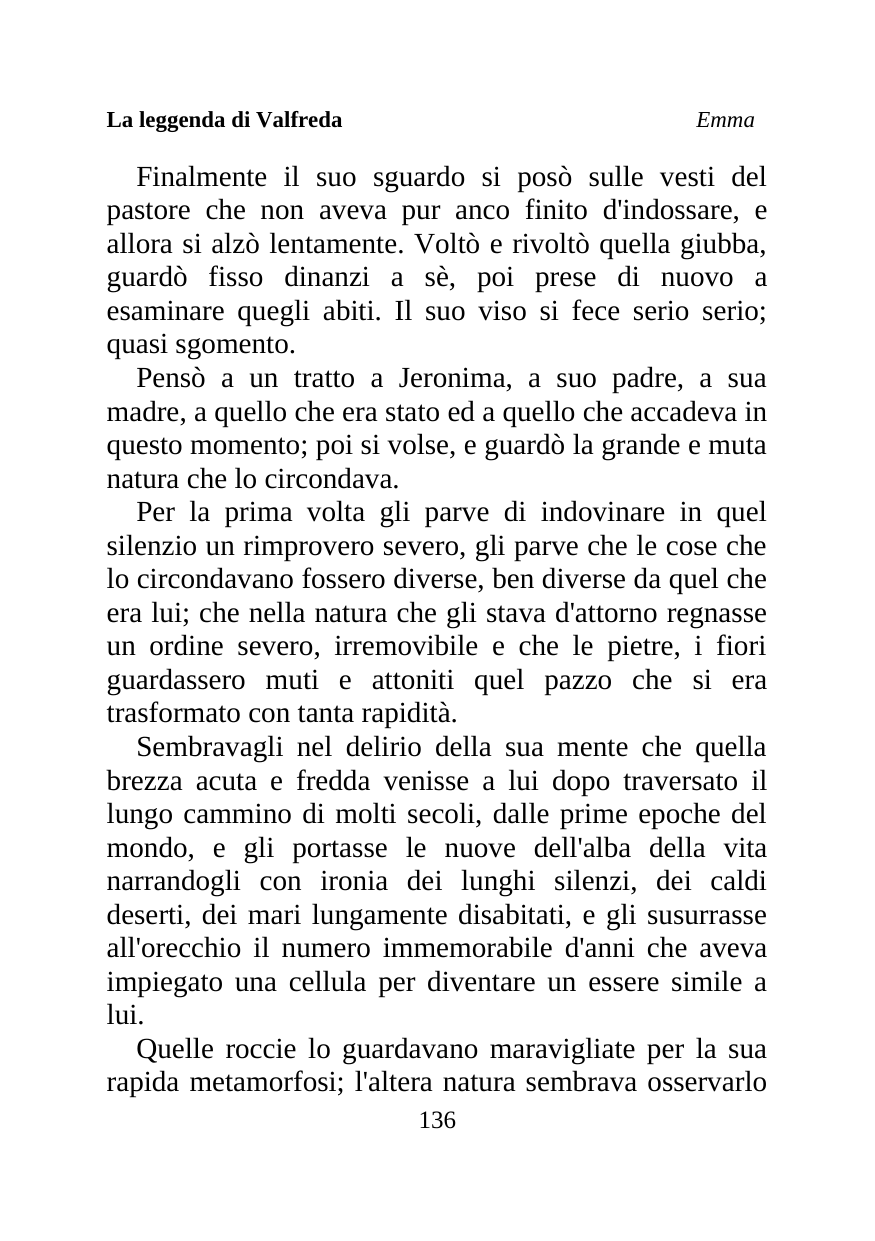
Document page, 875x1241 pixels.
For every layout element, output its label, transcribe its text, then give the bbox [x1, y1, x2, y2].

text Quelle roccie lo guardavano maravigliate per la sua rapida metamorfosi; l'altera natura sembrava osservarlo [106, 1031, 768, 1098]
text Sembravagli nel delirio della sua mente che quella brezza acuta e fredda venisse a lui dopo traversato il lungo cammino di molti secoli, dalle prime epoche del mondo, e gli portasse le nuove dell'alba della vita narrandogli con ironia dei lunghi silenzi, dei caldi deserti, dei mari lungamente disabitati, e gli susurrasse all'orecchio il numero immemorabile d'anni che aveva impiegato una cellula per diventare un essere simile a lui. [106, 729, 768, 1031]
text Finalmente il suo sguardo si posò sulle vesti del pastore che non aveva pur anco finito d'indossare, e allora si alzò lentamente. Voltò e rivoltò quella giubba, guardò fisso dinanzi a sè, poi prese di nuovo a esaminare quegli abiti. Il suo viso si fece serio serio; quasi sgomento. [106, 159, 768, 360]
text Pensò a un tratto a Jeronima, a suo padre, a sua madre, a quello che era stato ed a quello che accadeva in questo momento; poi si volse, e guardò la grande e muta natura che lo circondava. [106, 360, 768, 494]
text Per la prima volta gli parve di indovinare in quel silenzio un rimprovero severo, gli parve che le cose che lo circondavano fossero diverse, ben diverse da quel che era lui; che nella natura che gli stava d'attorno regnasse un ordine severo, irremovibile e che le pietre, i fiori guardassero muti e attoniti quel pazzo che si era trasformato con tanta rapidità. [106, 494, 768, 729]
